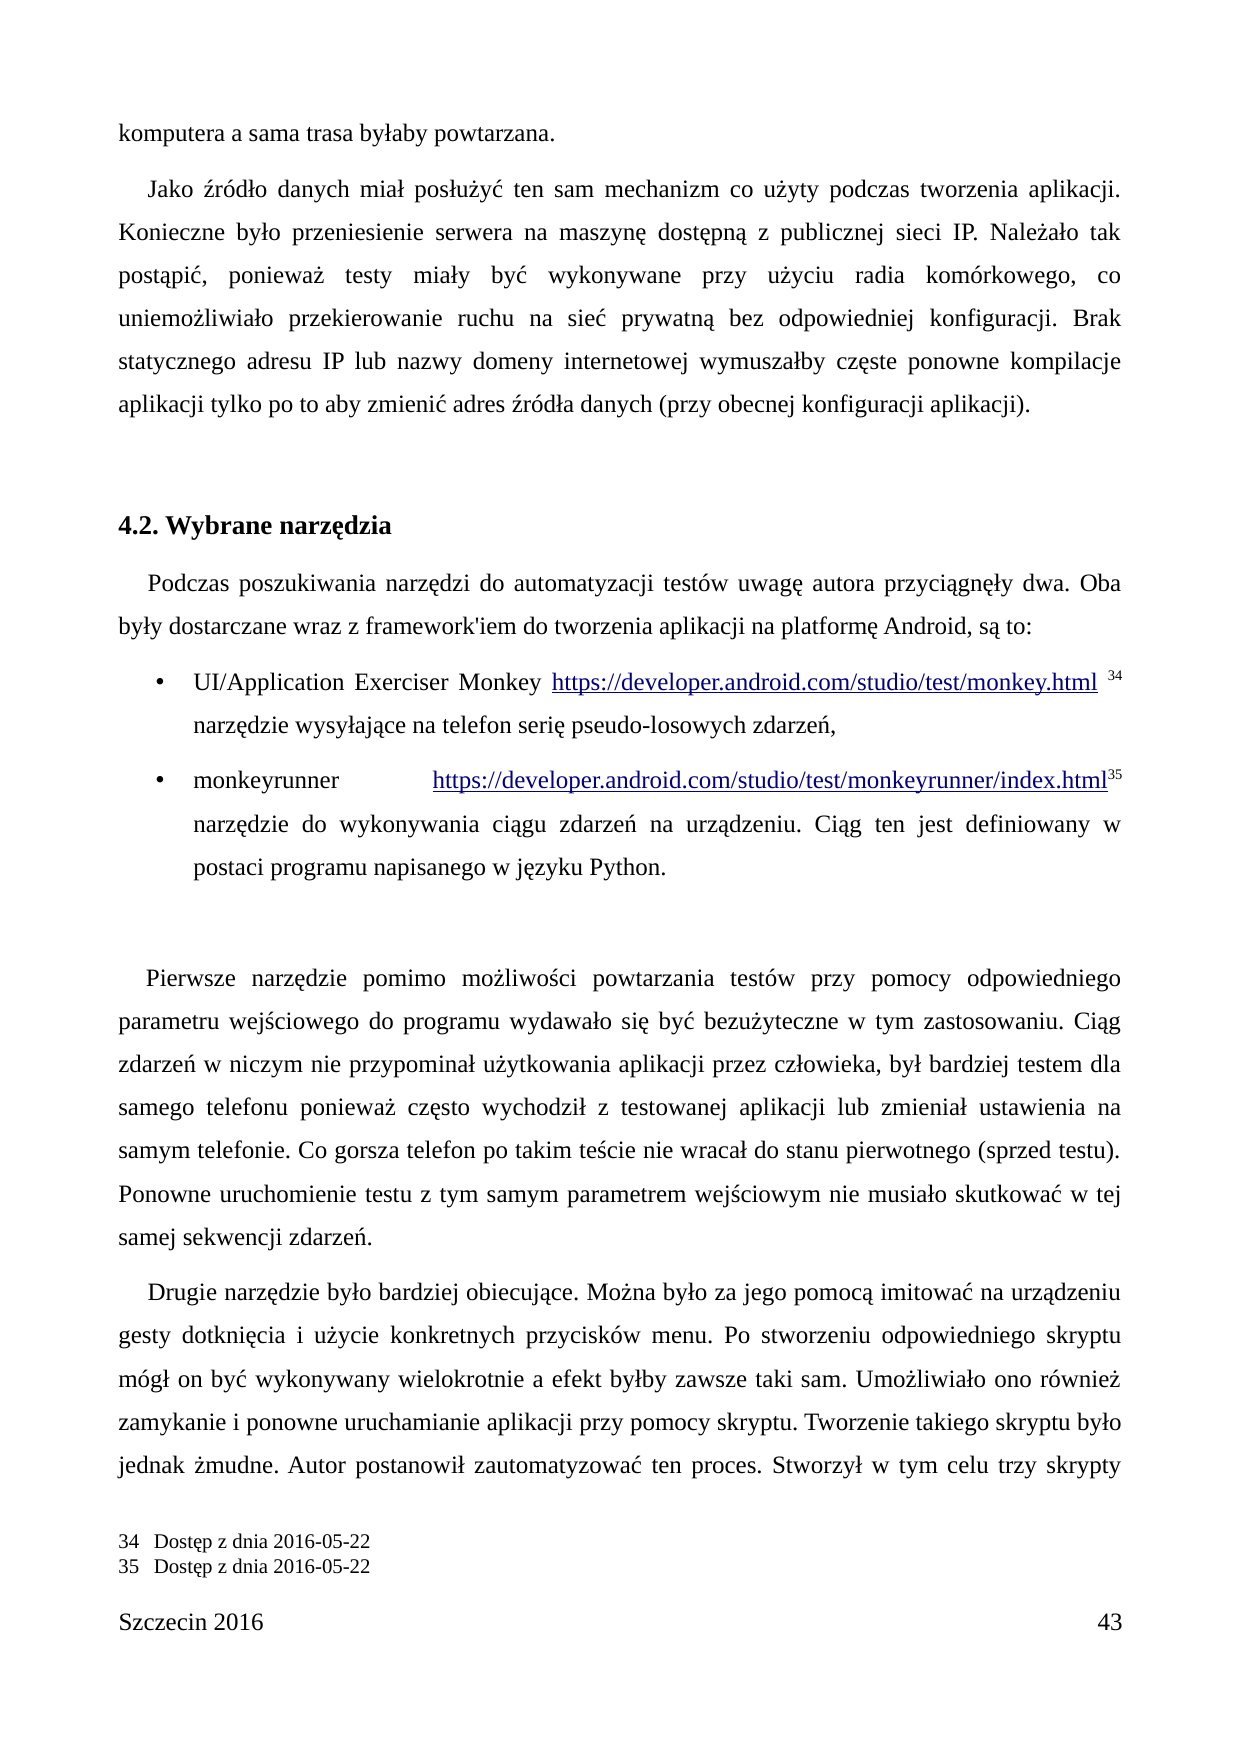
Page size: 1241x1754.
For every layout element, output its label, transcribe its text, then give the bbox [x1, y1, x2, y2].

text komputera a sama trasa byłaby powtarzana. [118, 118, 1122, 147]
list Dostęp z dnia 2016-05-22 [118, 1529, 1122, 1553]
text Drugie narzędzie było bardziej obiecujące. Można było za jego pomocą imitować na urządzeniu gesty dotknięcia i użycie konkretnych przycisków menu. Po stworzeniu odpowiedniego skryptu mógł on być wykonywany wielokrotnie a efekt byłby zawsze taki sam. Umożliwiało ono również zamykanie i ponowne uruchamianie aplikacji przy pomocy skryptu. Tworzenie takiego skryptu było jednak żmudne. Autor postanowił zautomatyzować ten proces. Stworzył w tym celu trzy skrypty [118, 1277, 1122, 1479]
subtitle 4.2. Wybrane narzędzia [118, 509, 1122, 540]
text Jako źródło danych miał posłużyć ten sam mechanizm co użyty podczas tworzenia aplikacji. Konieczne było przeniesienie serwera na maszynę dostępną z publicznej sieci IP. Należało tak postąpić, ponieważ testy miały być wykonywane przy użyciu radia komórkowego, co uniemożliwiało przekierowanie ruchu na sieć prywatną bez odpowiedniej konfiguracji. Brak statycznego adresu IP lub nazwy domeny internetowej wymuszałby częste ponowne kompilacje aplikacji tylko po to aby zmienić adres źródła danych (przy obecnej konfiguracji aplikacji). [118, 174, 1122, 418]
text Pierwsze narzędzie pomimo możliwości powtarzania testów przy pomocy odpowiedniego parametru wejściowego do programu wydawało się być bezużyteczne w tym zastosowaniu. Ciąg zdarzeń w niczym nie przypominał użytkowania aplikacji przez człowieka, był bardziej testem dla samego telefonu ponieważ często wychodził z testowanej aplikacji lub zmieniał ustawienia na samym telefonie. Co gorsza telefon po takim teście nie wracał do stanu pierwotnego (sprzed testu). Ponowne uruchomienie testu z tym samym parametrem wejściowym nie musiało skutkować w tej samej sekwencji zdarzeń. [118, 963, 1122, 1251]
list Dostęp z dnia 2016-05-22 [118, 1553, 1122, 1578]
text Podczas poszukiwania narzędzi do automatyzacji testów uwagę autora przyciągnęły dwa. Oba były dostarczane wraz z framework'iem do tworzenia aplikacji na platformę Android, są to: [118, 568, 1122, 640]
list monkeyrunner https://developer.android.com/studio/test/monkeyrunner/index.html narzędzie do wykonywania ciągu zdarzeń na urządzeniu. Ciąg ten jest definiowany w postaci programu napisanego w języku Python. [156, 766, 1122, 881]
list UI/Application Exerciser Monkey https://developer.android.com/studio/test/monkey.html narzędzie wysyłające na telefon serię pseudo-losowych zdarzeń, [156, 667, 1122, 739]
